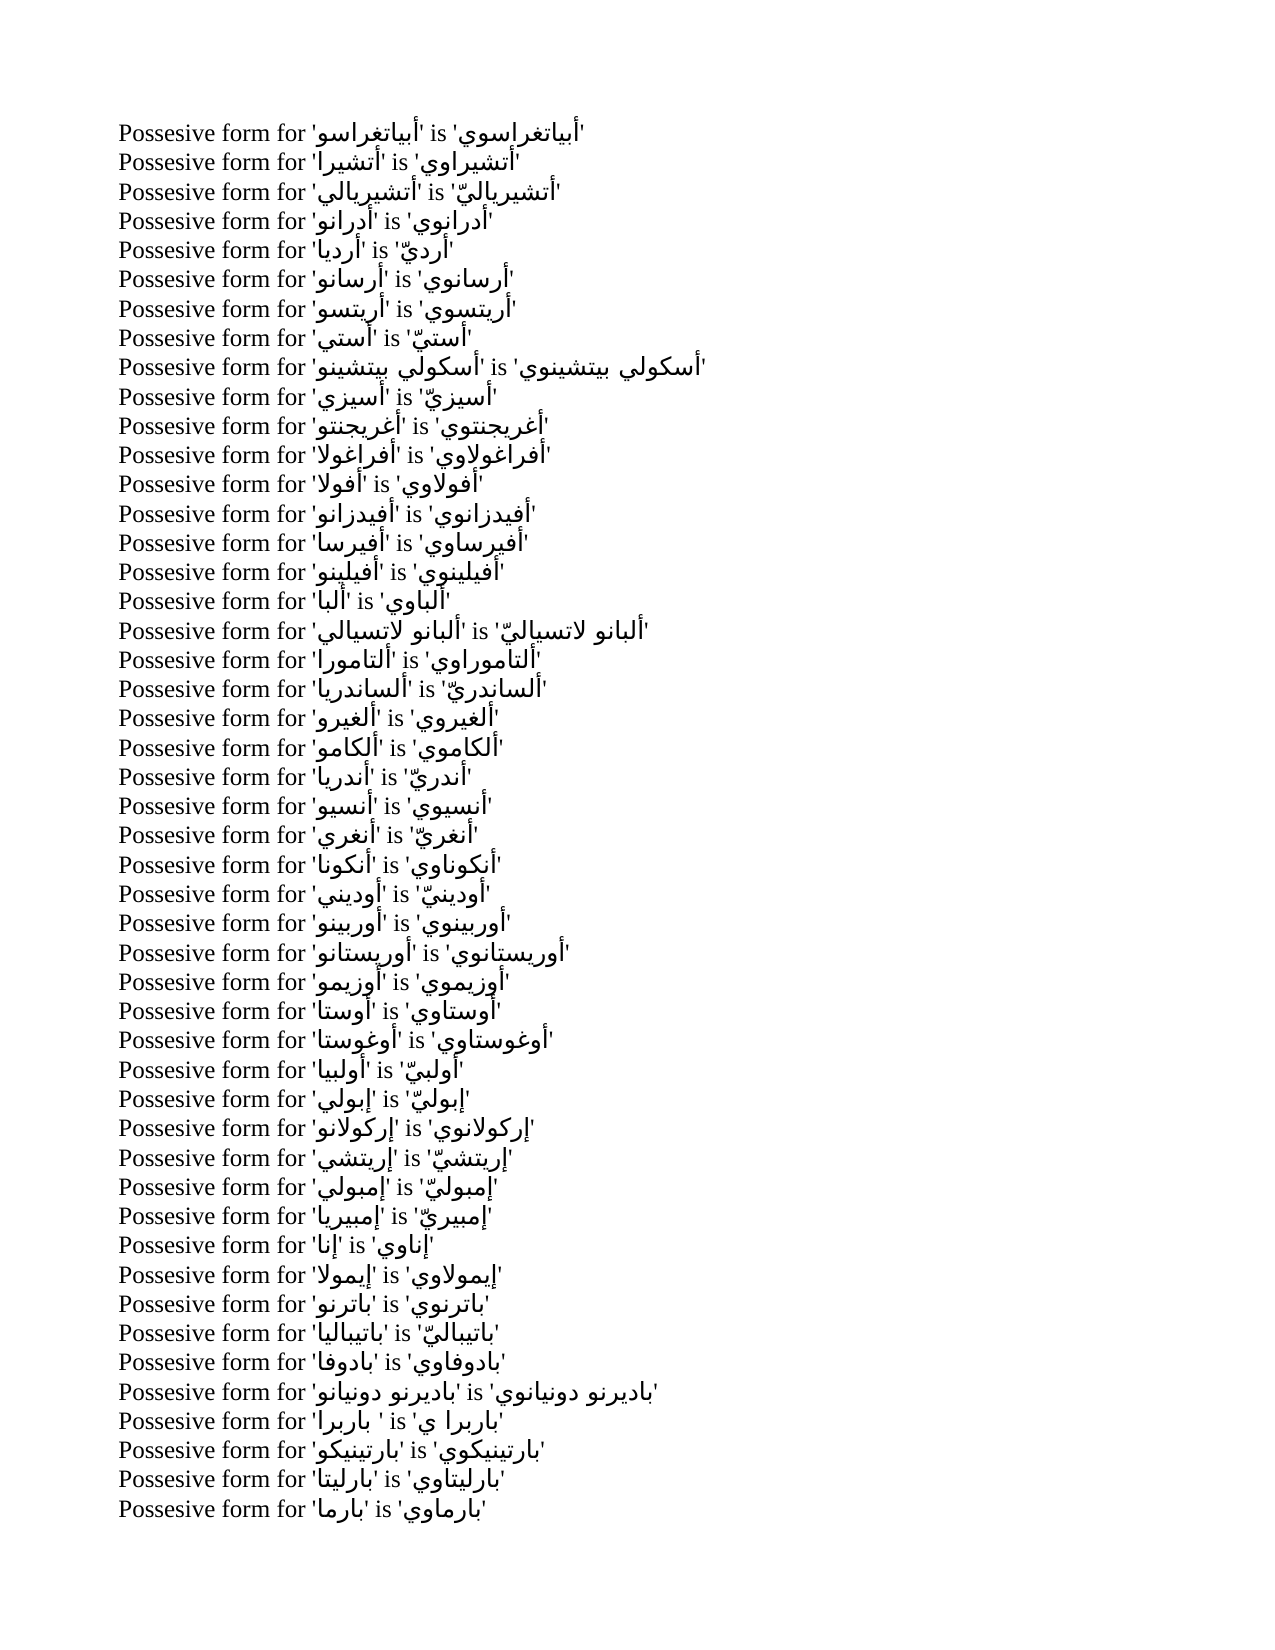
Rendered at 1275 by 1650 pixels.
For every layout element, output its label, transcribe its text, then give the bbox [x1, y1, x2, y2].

text Possesive form for 'أولبيا' is 'أولبيّ' [118, 1055, 1157, 1084]
text Possesive form for 'أندريا' is 'أندريّ' [118, 762, 1157, 791]
text Possesive form for 'إيمولا' is 'إيمولاوي' [118, 1260, 1157, 1289]
text Possesive form for 'باديرنو دونيانو' is 'باديرنو دونيانوي' [118, 1377, 1157, 1406]
text Possesive form for 'ألتامورا' is 'ألتاموراوي' [118, 645, 1157, 674]
text Possesive form for 'إريتشي' is 'إريتشيّ' [118, 1143, 1157, 1172]
text Possesive form for 'أفولا' is 'أفولاوي' [118, 469, 1157, 499]
text Possesive form for 'أفراغولا' is 'أفراغولاوي' [118, 440, 1157, 469]
text Possesive form for 'أرسانو' is 'أرسانوي' [118, 264, 1157, 294]
text Possesive form for 'إركولانو' is 'إركولانوي' [118, 1113, 1157, 1143]
text Possesive form for 'بارما' is 'بارماوي' [118, 1494, 1157, 1523]
text Possesive form for 'أرديا' is 'أرديّ' [118, 235, 1157, 264]
text Possesive form for 'أتشيريالي' is 'أتشيرياليّ' [118, 177, 1157, 206]
text Possesive form for 'باتيباليا' is 'باتيباليّ' [118, 1318, 1157, 1347]
text Possesive form for 'إنا' is 'إناوي' [118, 1230, 1157, 1260]
text Possesive form for 'بارليتا' is 'بارليتاوي' [118, 1464, 1157, 1494]
text Possesive form for 'ألبا' is 'ألباوي' [118, 586, 1157, 616]
text Possesive form for 'أدرانو' is 'أدرانوي' [118, 206, 1157, 235]
text Possesive form for 'أوديني' is 'أودينيّ' [118, 879, 1157, 908]
text Possesive form for 'أنكونا' is 'أنكوناوي' [118, 850, 1157, 879]
text Possesive form for 'أنغري' is 'أنغريّ' [118, 821, 1157, 850]
text Possesive form for 'أوريستانو' is 'أوريستانوي' [118, 938, 1157, 967]
text Possesive form for 'ألكامو' is 'ألكاموي' [118, 733, 1157, 762]
text Possesive form for 'باربرا ' is 'باربرا ي' [118, 1406, 1157, 1435]
text Possesive form for 'إمبيريا' is 'إمبيريّ' [118, 1201, 1157, 1230]
text Possesive form for 'أغريجنتو' is 'أغريجنتوي' [118, 411, 1157, 440]
text Possesive form for 'أنسيو' is 'أنسيوي' [118, 791, 1157, 821]
text Possesive form for 'ألساندريا' is 'ألساندريّ' [118, 674, 1157, 703]
text Possesive form for 'إبولي' is 'إبوليّ' [118, 1084, 1157, 1113]
text Possesive form for 'أوغوستا' is 'أوغوستاوي' [118, 1026, 1157, 1055]
text Possesive form for 'أوستا' is 'أوستاوي' [118, 996, 1157, 1026]
text Possesive form for 'أبياتغراسو' is 'أبياتغراسوي' [118, 118, 1157, 147]
text Possesive form for 'أريتسو' is 'أريتسوي' [118, 294, 1157, 323]
text Possesive form for 'أستي' is 'أستيّ' [118, 323, 1157, 352]
text Possesive form for 'بادوفا' is 'بادوفاوي' [118, 1347, 1157, 1377]
text Possesive form for 'بارتينيكو' is 'بارتينيكوي' [118, 1435, 1157, 1464]
text Possesive form for 'أوربينو' is 'أوربينوي' [118, 908, 1157, 938]
text Possesive form for 'ألبانو لاتسيالي' is 'ألبانو لاتسياليّ' [118, 616, 1157, 645]
text Possesive form for 'باترنو' is 'باترنوي' [118, 1289, 1157, 1318]
text Possesive form for 'أوزيمو' is 'أوزيموي' [118, 967, 1157, 996]
text Possesive form for 'ألغيرو' is 'ألغيروي' [118, 703, 1157, 733]
text Possesive form for 'أفيلينو' is 'أفيلينوي' [118, 557, 1157, 586]
text Possesive form for 'أفيرسا' is 'أفيرساوي' [118, 528, 1157, 557]
text Possesive form for 'أتشيرا' is 'أتشيراوي' [118, 147, 1157, 177]
text Possesive form for 'أفيدزانو' is 'أفيدزانوي' [118, 499, 1157, 528]
text Possesive form for 'إمبولي' is 'إمبوليّ' [118, 1172, 1157, 1201]
text Possesive form for 'أسيزي' is 'أسيزيّ' [118, 382, 1157, 411]
text Possesive form for 'أسكولي بيتشينو' is 'أسكولي بيتشينوي' [118, 352, 1157, 382]
